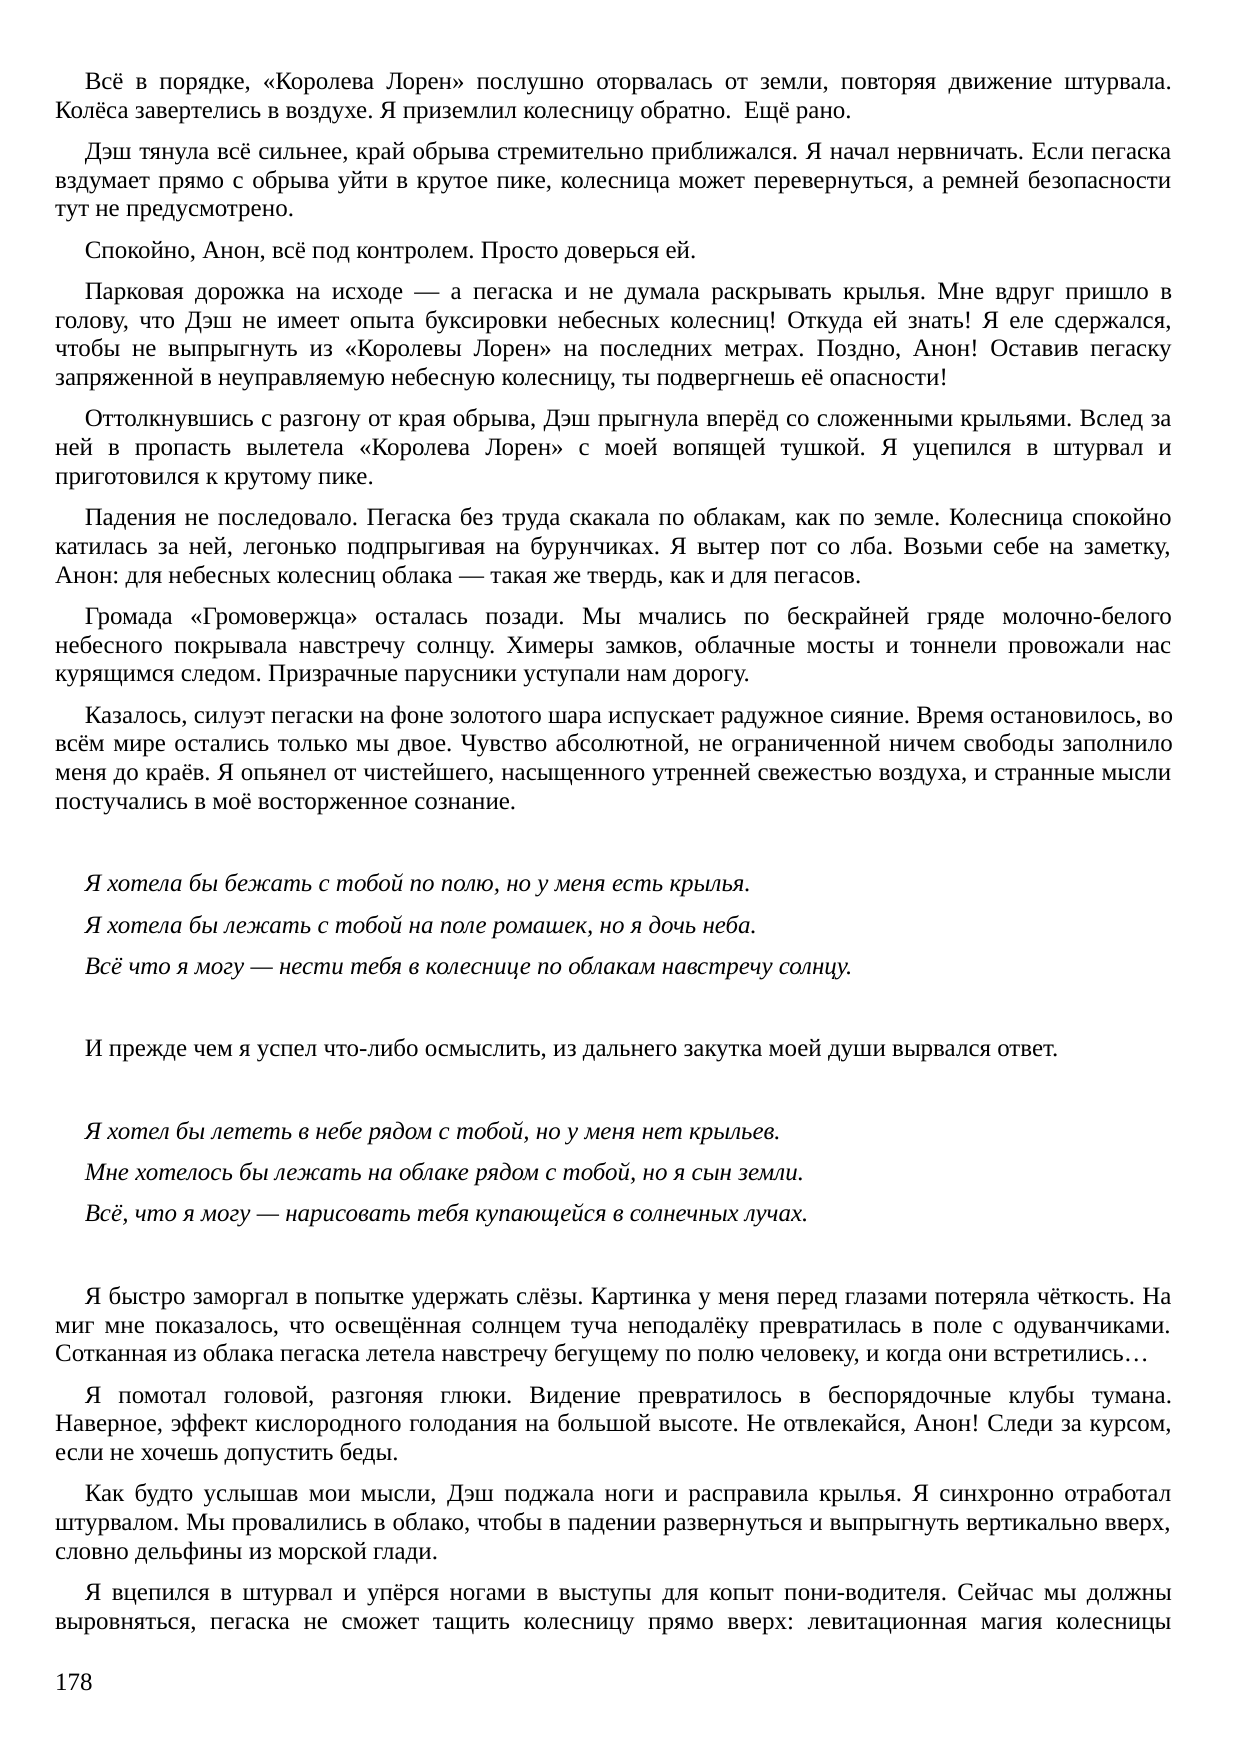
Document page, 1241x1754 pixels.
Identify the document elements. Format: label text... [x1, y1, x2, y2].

text Как будто услышав мои мысли, Дэш поджала ноги и расправила крылья. Я синхронно отработал штурвалом. Мы провалились в облако, чтобы в падении развернуться и выпрыгнуть вертикально вверх, словно дельфины из морской глади. [55, 1478, 1173, 1565]
text Казалось, силуэт пегаски на фоне золотого шара испускает радужное сияние. Время остановилось, во всём мире остались только мы двое. Чувство абсолютной, не ограниченной ничем свободы заполнило меня до краёв. Я опьянел от чистейшего, насыщенного утренней свежестью воздуха, и странные мысли постучались в моё восторженное сознание. [55, 700, 1173, 815]
text Я хотела бы бежать с тобой по полю, но у меня есть крылья. [55, 868, 1173, 897]
text Спокойно, Анон, всё под контролем. Просто доверься ей. [55, 235, 1173, 263]
text Я хотел бы лететь в небе рядом с тобой, но у меня нет крыльев. [55, 1116, 1173, 1145]
text Я быстро заморгал в попытке удержать слёзы. Картинка у меня перед глазами потеряла чёткость. На миг мне показалось, что освещённая солнцем туча неподалёку превратилась в поле с одуванчиками. Сотканная из облака пегаска летела навстречу бегущему по полю человеку, и когда они встретились… [55, 1281, 1173, 1367]
text Громада «Громовержца» осталась позади. Мы мчались по бескрайней гряде молочно-белого небесного покрывала навстречу солнцу. Химеры замков, облачные мосты и тоннели провожали нас курящимся следом. Призрачные парусники уступали нам дорогу. [55, 601, 1173, 687]
text Всё, что я могу — нарисовать тебя купающейся в солнечных лучах. [55, 1198, 1173, 1227]
text Я вцепился в штурвал и упёрся ногами в выступы для копыт пони-водителя. Сейчас мы должны выровняться, пегаска не сможет тащить колесницу прямо вверх: левитационная магия колесницы [55, 1577, 1173, 1635]
text Падения не последовало. Пегаска без труда скакала по облакам, как по земле. Колесница спокойно катилась за ней, легонько подпрыгивая на бурунчиках. Я вытер пот со лба. Возьми себе на заметку, Анон: для небесных колесниц облака — такая же твердь, как и для пегасов. [55, 502, 1173, 588]
text Парковая дорожка на исходе — а пегаска и не думала раскрывать крылья. Мне вдруг пришло в голову, что Дэш не имеет опыта буксировки небесных колесниц! Откуда ей знать! Я еле сдержался, чтобы не выпрыгнуть из «Королевы Лорен» на последних метрах. Поздно, Анон! Оставив пегаску запряженной в неуправляемую небесную колесницу, ты подвергнешь её опасности! [55, 276, 1173, 391]
text Я помотал головой, разгоняя глюки. Видение превратилось в беспорядочные клубы тумана. Наверное, эффект кислородного голодания на большой высоте. Не отвлекайся, Анон! Следи за курсом, если не хочешь допустить беды. [55, 1380, 1173, 1466]
text Я хотела бы лежать с тобой на поле ромашек, но я дочь неба. [55, 910, 1173, 938]
text Всё что я могу — нести тебя в колеснице по облакам навстречу солнцу. [55, 951, 1173, 980]
text Мне хотелось бы лежать на облаке рядом с тобой, но я сын земли. [55, 1157, 1173, 1186]
text Оттолкнувшись с разгону от края обрыва, Дэш прыгнула вперёд со сложенными крыльями. Вслед за ней в пропасть вылетела «Королева Лорен» с моей вопящей тушкой. Я уцепился в штурвал и приготовился к крутому пике. [55, 403, 1173, 490]
text Всё в порядке, «Королева Лорен» послушно оторвалась от земли, повторяя движение штурвала. Колёса завертелись в воздухе. Я приземлил колесницу обратно. Ещё рано. [55, 66, 1173, 123]
text Дэш тянула всё сильнее, край обрыва стремительно приближался. Я начал нервничать. Если пегаска вздумает прямо с обрыва уйти в крутое пике, колесница может перевернуться, а ремней безопасности тут не предусмотрено. [55, 136, 1173, 222]
text И прежде чем я успел что-либо осмыслить, из дальнего закутка моей души вырвался ответ. [55, 1033, 1173, 1062]
